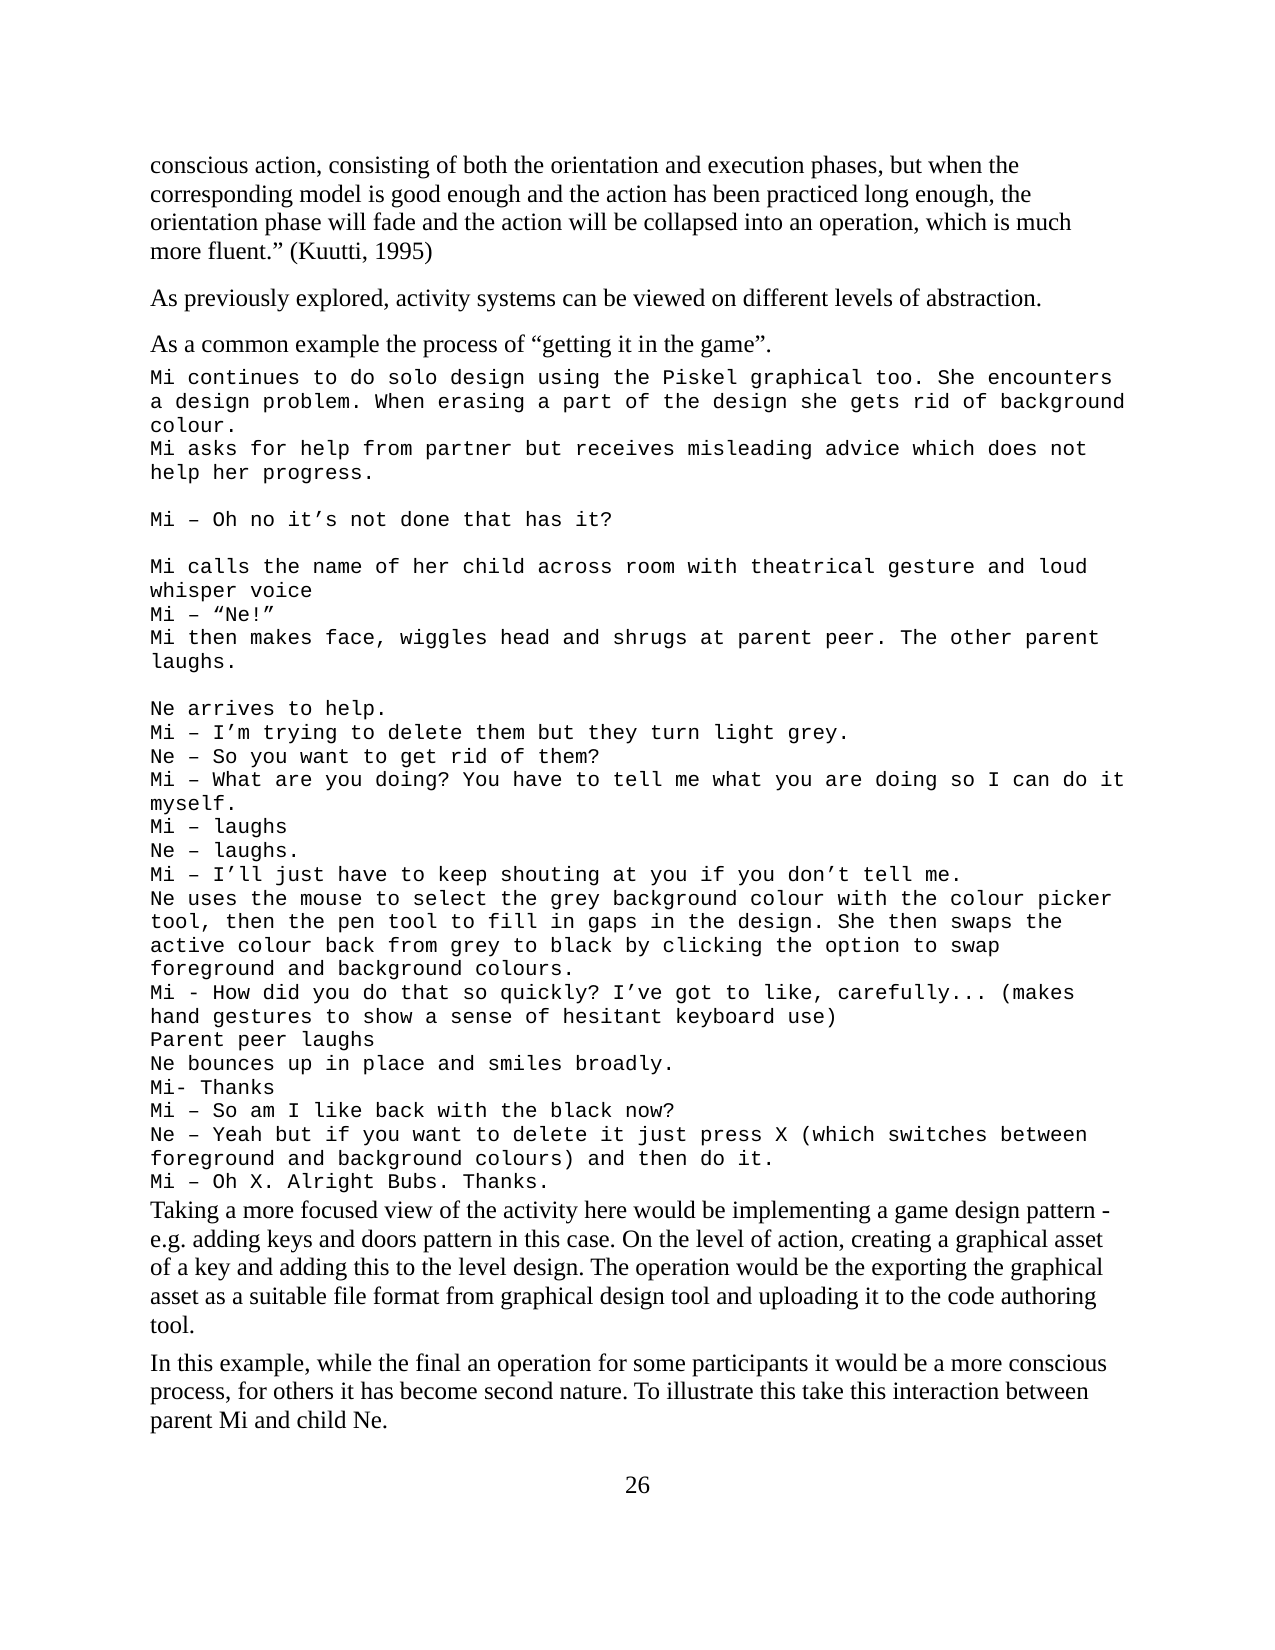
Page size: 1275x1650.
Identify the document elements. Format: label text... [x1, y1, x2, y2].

text Parent peer laughs [150, 1029, 1125, 1053]
text Mi – I’m trying to delete them but they turn light grey. [150, 722, 1125, 746]
text Mi – I’ll just have to keep shouting at you if you don’t tell me. [150, 864, 1125, 887]
text Ne arrives to help. [150, 698, 1125, 722]
text As previously explored, activity systems can be viewed on different levels of abstraction. [150, 283, 1125, 312]
text Ne – laughs. [150, 840, 1125, 864]
text Ne uses the mouse to select the grey background colour with the colour picker tool, then the pen tool to fill in gaps in the design. She then swaps the active colour back from grey to black by clicking the option to swap foreground and background colours. [150, 887, 1125, 982]
text Taking a more focused view of the activity here would be implementing a game design pattern - e.g. adding keys and doors pattern in this case. On the level of action, creating a graphical asset of a key and adding this to the level design. The operation would be the exporting the graphical asset as a suitable file format from graphical design tool and uploading it to the code authoring tool. [150, 1195, 1125, 1339]
text Mi – “Ne!” [150, 604, 1125, 627]
text Mi asks for help from partner but receives misleading advice which does not help her progress. [150, 438, 1125, 486]
text Mi – Oh X. Alright Bubs. Thanks. [150, 1171, 1125, 1195]
text Ne – So you want to get rid of them? [150, 746, 1125, 769]
text Mi then makes face, wiggles head and shrugs at parent peer. The other parent laughs. [150, 627, 1125, 675]
text Mi continues to do solo design using the Piskel graphical too. She encounters a design problem. When erasing a part of the design she gets rid of background colour. [150, 367, 1125, 438]
text Mi - How did you do that so quickly? I’ve got to like, carefully... (makes hand gestures to show a sense of hesitant keyboard use) [150, 982, 1125, 1029]
text Mi – Oh no it’s not done that has it? [150, 509, 1125, 533]
text In this example, while the final an operation for some participants it would be a more conscious process, for others it has become second nature. To illustrate this take this interaction between parent Mi and child Ne. [150, 1348, 1125, 1434]
text As a common example the process of “getting it in the game”. [150, 329, 1125, 358]
text Mi – So am I like back with the black now? [150, 1100, 1125, 1124]
text Ne – Yeah but if you want to delete it just press X (which switches between foreground and background colours) and then do it. [150, 1124, 1125, 1171]
text Ne bounces up in place and smiles broadly. [150, 1053, 1125, 1077]
text conscious action, consisting of both the orientation and execution phases, but when the corresponding model is good enough and the action has been practiced long enough, the orientation phase will fade and the action will be collapsed into an operation, which is much more fluent.” (Kuutti, 1995) [150, 150, 1125, 265]
text Mi – laughs [150, 817, 1125, 840]
text Mi- Thanks [150, 1077, 1125, 1100]
text Mi – What are you doing? You have to tell me what you are doing so I can do it myself. [150, 769, 1125, 817]
text Mi calls the name of her child across room with theatrical gesture and loud whisper voice [150, 556, 1125, 604]
